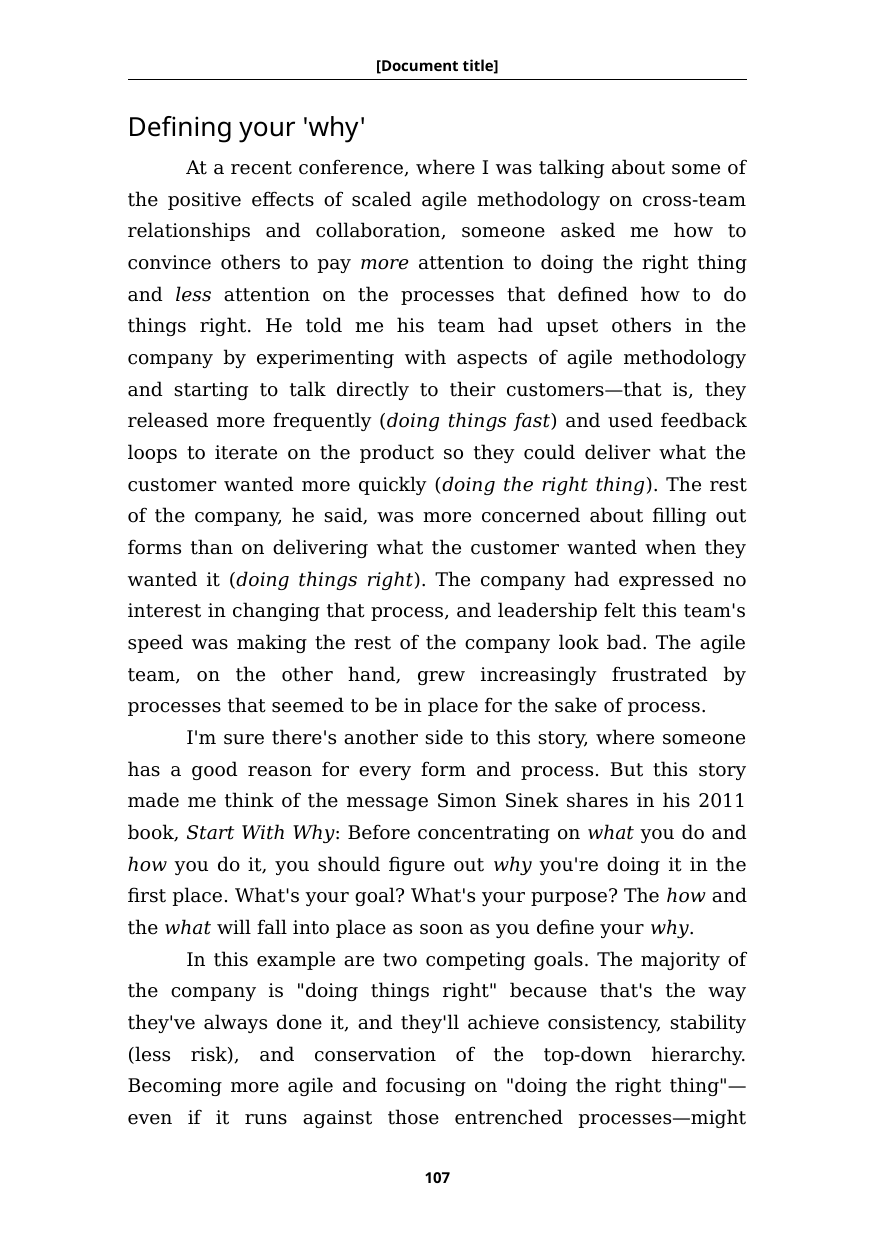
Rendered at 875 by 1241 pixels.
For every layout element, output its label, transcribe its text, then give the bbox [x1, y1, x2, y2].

text In this example are two competing goals. The majority of the company is "doing things right" because that's the way they've always done it, and they'll achieve consistency, stability (less risk), and conservation of the top-down hierarchy. Becoming more agile and focusing on "doing the right thing"—even if it runs against those entrenched processes—might [127, 949, 747, 1129]
subtitle Defining your 'why' [127, 109, 747, 144]
text At a recent conference, where I was talking about some of the positive effects of scaled agile methodology on cross-team relationships and collaboration, someone asked me how to convince others to pay more attention to doing the right thing and less attention on the processes that defined how to do things right. He told me his team had upset others in the company by experimenting with aspects of agile methodology and starting to talk directly to their customers—that is, they released more frequently (doing things fast) and used feedback loops to iterate on the product so they could deliver what the customer wanted more quickly (doing the right thing). The rest of the company, he said, was more concerned about filling out forms than on delivering what the customer wanted when they wanted it (doing things right). The company had expressed no interest in changing that process, and leadership felt this team's speed was making the rest of the company look bad. The agile team, on the other hand, grew increasingly frustrated by processes that seemed to be in place for the sake of process. [127, 157, 747, 717]
text I'm sure there's another side to this story, where someone has a good reason for every form and process. But this story made me think of the message Simon Sinek shares in his 2011 book, Start With Why: Before concentrating on what you do and how you do it, you should figure out why you're doing it in the first place. What's your goal? What's your purpose? The how and the what will fall into place as soon as you define your why. [127, 727, 747, 939]
